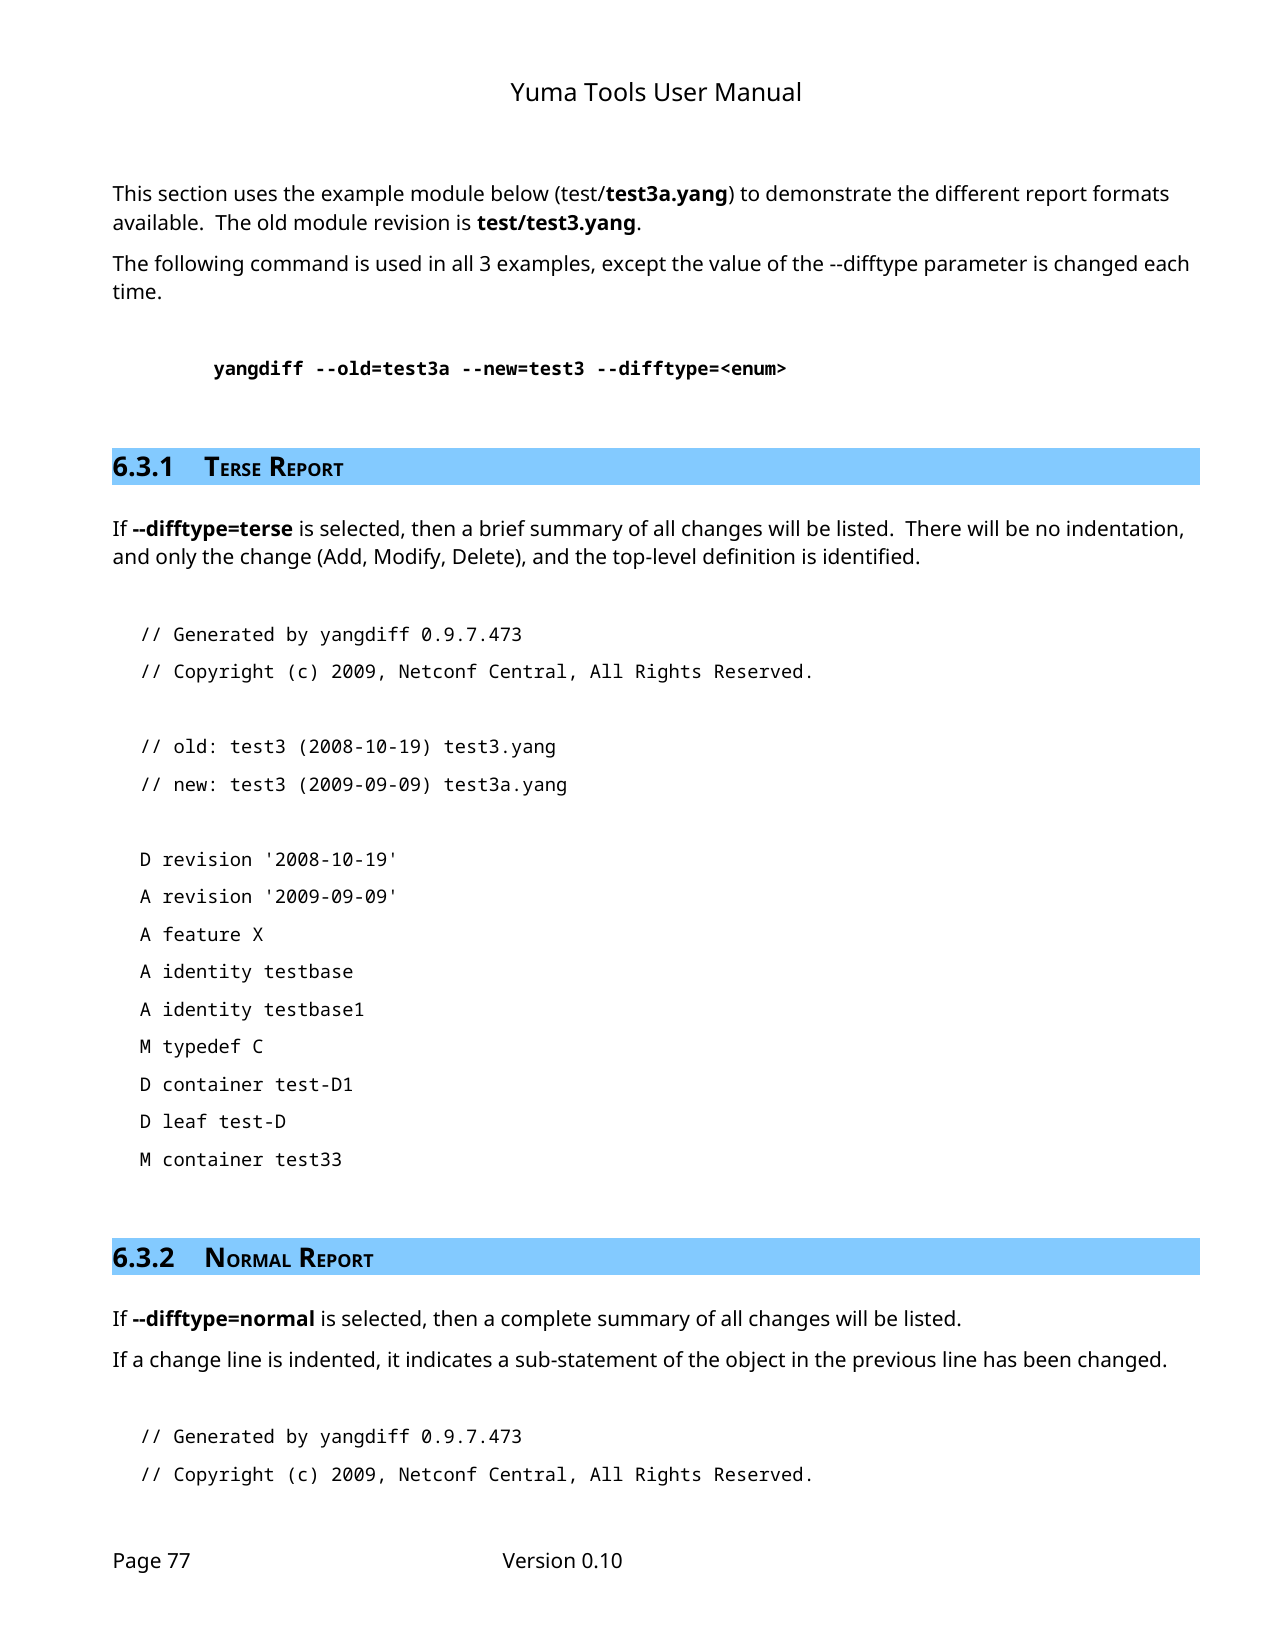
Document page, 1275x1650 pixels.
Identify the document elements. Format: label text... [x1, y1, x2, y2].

text // old: test3 (2008-10-19) test3.yang [139, 733, 1200, 759]
text D revision '2008-10-19' [139, 846, 1200, 871]
text This section uses the example module below (test/test3a.yang) to demonstrate the different report formats available. The old module revision is test/test3.yang. [112, 179, 1200, 236]
text A revision '2009-09-09' [139, 883, 1200, 909]
text // Generated by yangdiff 0.9.7.473 [139, 621, 1200, 646]
text M typedef C [139, 1033, 1200, 1059]
text If a change line is indented, it indicates a sub-statement of the object in the previous line has been changed. [112, 1345, 1200, 1373]
text // Copyright (c) 2009, Netconf Central, All Rights Reserved. [139, 658, 1200, 684]
text // new: test3 (2009-09-09) test3a.yang [139, 771, 1200, 796]
subtitle Terse Report [112, 448, 1200, 485]
text A identity testbase1 [139, 996, 1200, 1021]
text M container test33 [139, 1146, 1200, 1171]
text The following command is used in all 3 examples, except the value of the --difftype parameter is changed each time. [112, 249, 1200, 306]
text A feature X [139, 921, 1200, 946]
text If --difftype=terse is selected, then a brief summary of all changes will be listed. There will be no indentation, and only the change (Add, Modify, Delete), and the top-level definition is identified. [112, 514, 1200, 571]
text yangdiff --old=test3a --new=test3 --difftype=<enum> [139, 356, 1200, 381]
text D leaf test-D [139, 1108, 1200, 1134]
text // Generated by yangdiff 0.9.7.473 [139, 1423, 1200, 1449]
text A identity testbase [139, 958, 1200, 984]
text // Copyright (c) 2009, Netconf Central, All Rights Reserved. [139, 1461, 1200, 1486]
subtitle Normal Report [112, 1238, 1200, 1275]
text If --difftype=normal is selected, then a complete summary of all changes will be listed. [112, 1304, 1200, 1332]
text D container test-D1 [139, 1071, 1200, 1096]
